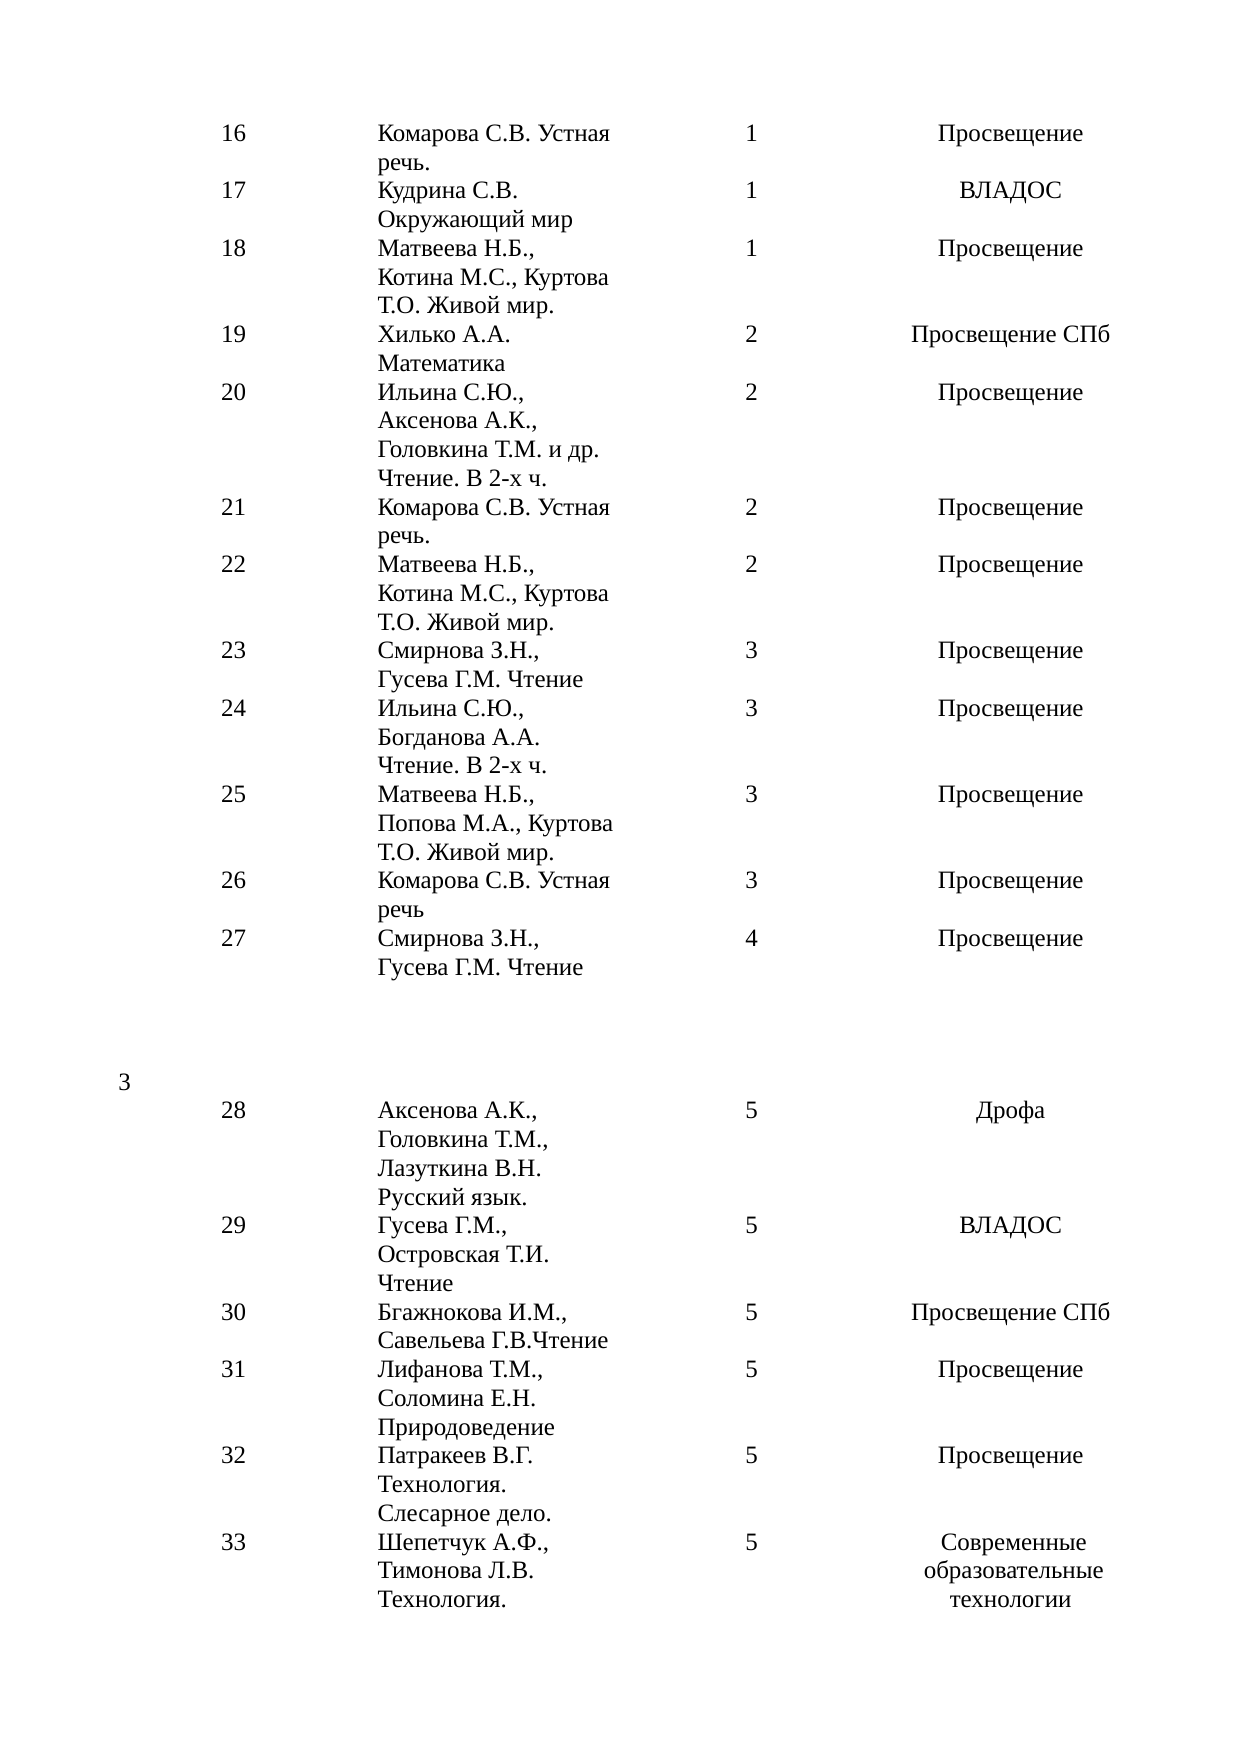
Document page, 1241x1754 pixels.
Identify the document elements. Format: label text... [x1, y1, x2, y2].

table_cell 31 [107, 1354, 366, 1441]
table_cell Просвещение [884, 923, 1143, 981]
table_cell Просвещение [884, 636, 1143, 693]
table_header Дрофа [884, 1096, 1143, 1211]
table_cell Смирнова З.Н., Гусева Г.М. Чтение [366, 923, 625, 981]
table_cell 5 [625, 1297, 884, 1354]
table_cell 29 [107, 1211, 366, 1297]
table_cell Просвещение [884, 779, 1143, 866]
table_cell Просвещение [884, 1354, 1143, 1441]
table_cell 4 [625, 923, 884, 981]
table_cell Просвещение [884, 1441, 1143, 1527]
table_cell 1 [625, 118, 884, 176]
table_cell 20 [107, 377, 366, 492]
table_cell Просвещение СПб [884, 319, 1143, 377]
table_cell Комарова С.В. Устная речь. [366, 492, 625, 549]
table_cell Ильина С.Ю., Богданова А.А. Чтение. В 2-х ч. [366, 693, 625, 779]
table_cell Матвеева Н.Б., Котина М.С., Куртова Т.О. Живой мир. [366, 233, 625, 319]
table_cell Хилько А.А. Математика [366, 319, 625, 377]
table_cell ВЛАДОС [884, 176, 1143, 233]
table_cell 3 [625, 636, 884, 693]
table_cell Просвещение [884, 492, 1143, 549]
table_cell Просвещение [884, 377, 1143, 492]
table_cell Шепетчук А.Ф., Тимонова Л.В. Технология. [366, 1527, 625, 1617]
table_cell 1 [625, 233, 884, 319]
table_cell 5 [625, 1441, 884, 1527]
table_header Аксенова А.К., Головкина Т.М., Лазуткина В.Н. Русский язык. [366, 1096, 625, 1211]
table_cell 24 [107, 693, 366, 779]
table_cell Комарова С.В. Устная речь. [366, 118, 625, 176]
table_cell 5 [625, 1527, 884, 1617]
table_cell 23 [107, 636, 366, 693]
table_cell Просвещение [884, 233, 1143, 319]
table_cell 25 [107, 779, 366, 866]
table_cell 32 [107, 1441, 366, 1527]
table_cell Смирнова З.Н., Гусева Г.М. Чтение [366, 636, 625, 693]
table_cell ВЛАДОС [884, 1211, 1143, 1297]
table_cell 2 [625, 319, 884, 377]
table_cell 2 [625, 377, 884, 492]
table_cell Просвещение [884, 118, 1143, 176]
table_header 5 [625, 1096, 884, 1211]
table_cell Матвеева Н.Б., Попова М.А., Куртова Т.О. Живой мир. [366, 779, 625, 866]
table_cell 22 [107, 549, 366, 636]
table_cell Просвещение СПб [884, 1297, 1143, 1354]
table_cell 3 [625, 779, 884, 866]
table_cell Просвещение [884, 866, 1143, 923]
table_cell 2 [625, 549, 884, 636]
table_cell 2 [625, 492, 884, 549]
table_cell 33 [107, 1527, 366, 1617]
table_cell 30 [107, 1297, 366, 1354]
table_cell 1 [625, 176, 884, 233]
table_cell Патракеев В.Г. Технология. Слесарное дело. [366, 1441, 625, 1527]
table_cell Кудрина С.В. Окружающий мир [366, 176, 625, 233]
table_cell 21 [107, 492, 366, 549]
table_header 28 [107, 1096, 366, 1211]
table_cell Просвещение [884, 693, 1143, 779]
table_cell Просвещение [884, 549, 1143, 636]
table_cell 27 [107, 923, 366, 981]
table_cell Комарова С.В. Устная речь [366, 866, 625, 923]
table_cell 18 [107, 233, 366, 319]
table_cell Ильина С.Ю., Аксенова А.К., Головкина Т.М. и др. Чтение. В 2-х ч. [366, 377, 625, 492]
table_cell Бгажнокова И.М., Савельева Г.В.Чтение [366, 1297, 625, 1354]
table_cell Современные образовательные технологии [884, 1527, 1143, 1617]
table_cell 17 [107, 176, 366, 233]
table_cell 5 [625, 1211, 884, 1297]
table_cell Матвеева Н.Б., Котина М.С., Куртова Т.О. Живой мир. [366, 549, 625, 636]
table_cell 3 [625, 693, 884, 779]
table_cell 5 [625, 1354, 884, 1441]
text 3 [118, 1067, 1122, 1096]
table_cell 19 [107, 319, 366, 377]
table_cell Лифанова Т.М., Соломина Е.Н. Природоведение [366, 1354, 625, 1441]
table_cell 16 [107, 118, 366, 176]
table_cell 3 [625, 866, 884, 923]
table_cell 26 [107, 866, 366, 923]
table_cell Гусева Г.М., Островская Т.И. Чтение [366, 1211, 625, 1297]
